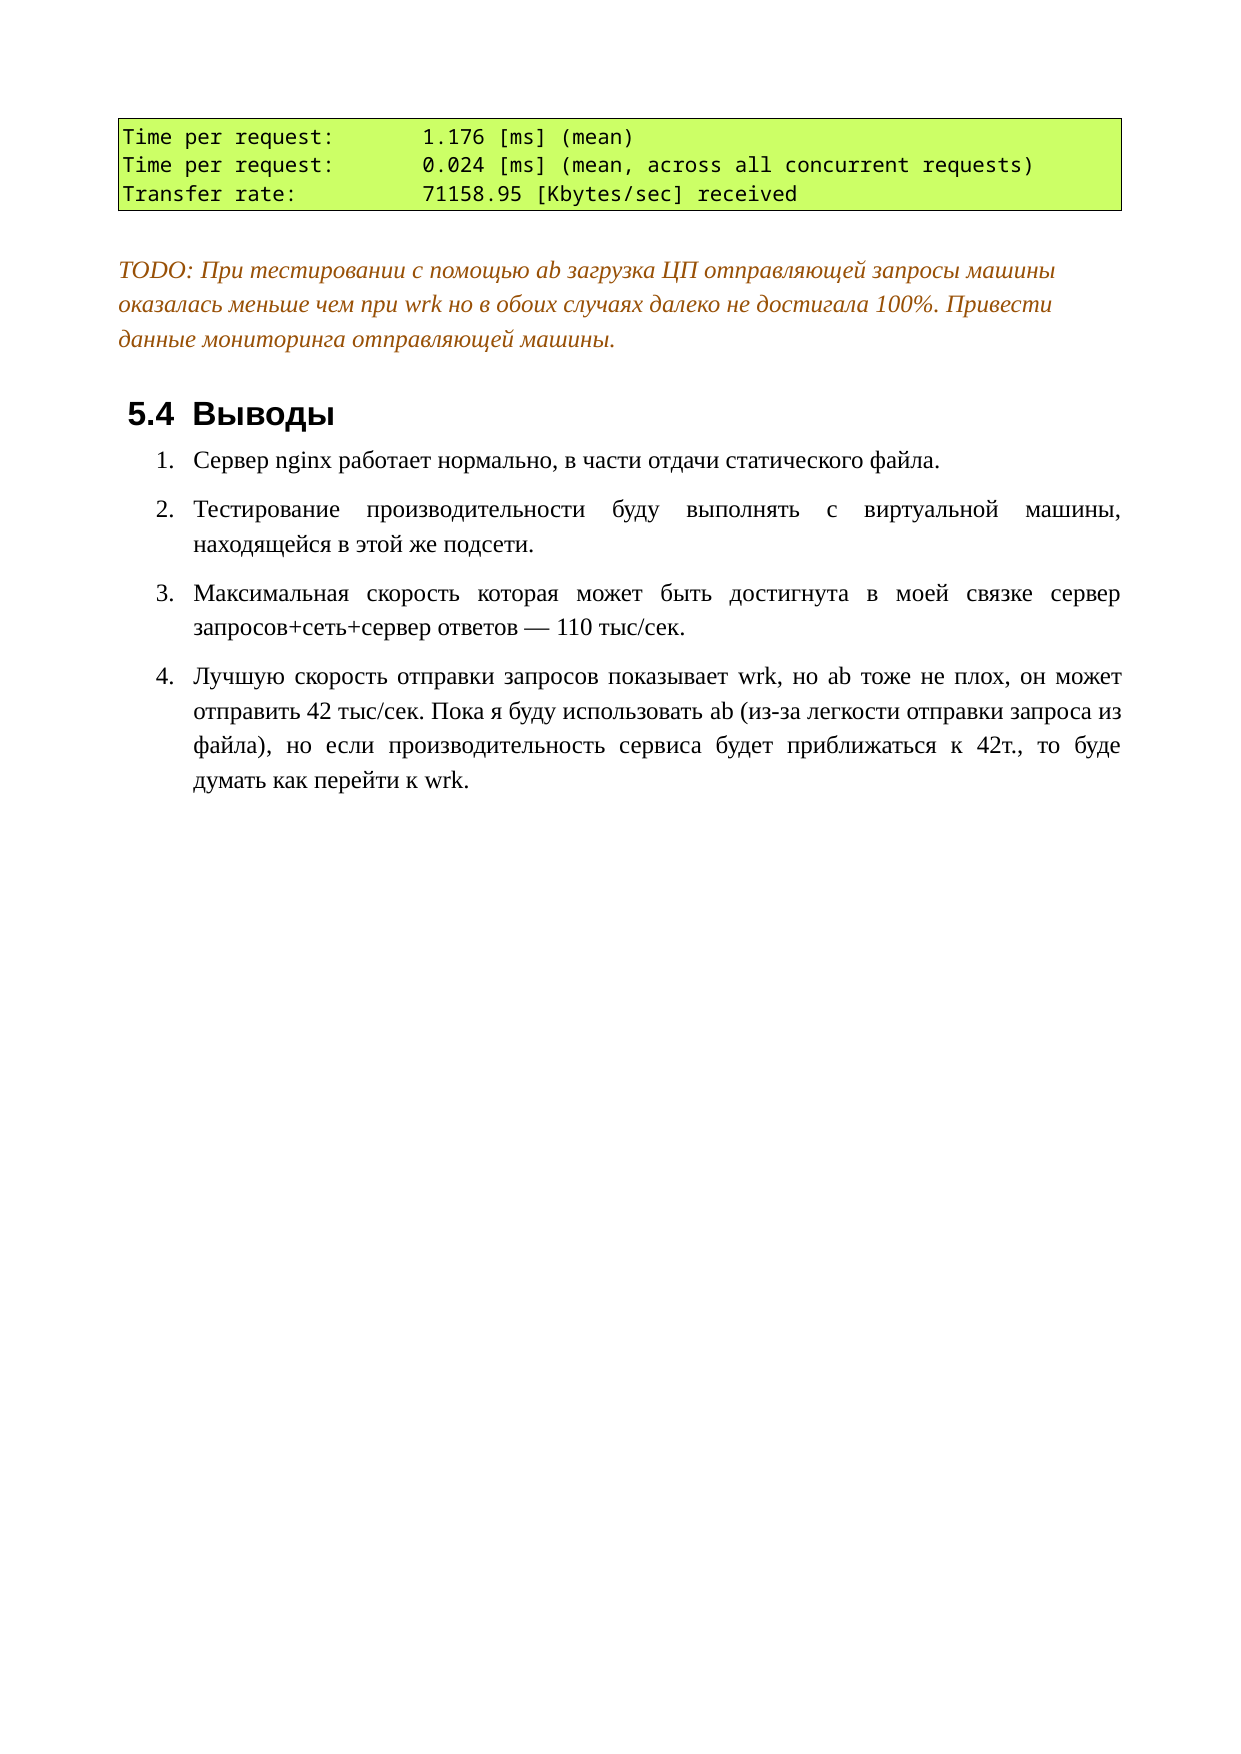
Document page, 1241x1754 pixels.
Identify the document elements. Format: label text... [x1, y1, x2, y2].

text TODO: При тестировании с помощью ab загрузка ЦП отправляющей запросы машины оказалась меньше чем при wrk но в обоих случаях далеко не достигала 100%. Привести данные мониторинга отправляющей машины. [118, 255, 1122, 353]
list Лучшую скорость отправки запросов показывает wrk, но ab тоже не плох, он может отправить 42 тыс/сек. Пока я буду использовать ab (из-за легкости отправки запроса из файла), но если производительность сервиса будет приближаться к 42т., то буде думать как перейти к wrk. [156, 661, 1122, 793]
text Time per request: 0.024 [ms] (mean, across all concurrent requests) [119, 147, 1121, 175]
list Максимальная скорость которая может быть достигнута в моей связке сервер запросов+сеть+сервер ответов — 110 тыс/сек. [156, 578, 1122, 641]
list Тестирование производительности буду выполнять с виртуальной машины, находящейся в этой же подсети. [156, 494, 1122, 557]
text Transfer rate: 71158.95 [Kbytes/sec] received [119, 175, 1121, 210]
text Time per request: 1.176 [ms] (mean) [119, 119, 1121, 147]
subtitle Выводы [118, 394, 1122, 433]
list Сервер nginx работает нормально, в части отдачи статического файла. [156, 445, 1122, 474]
